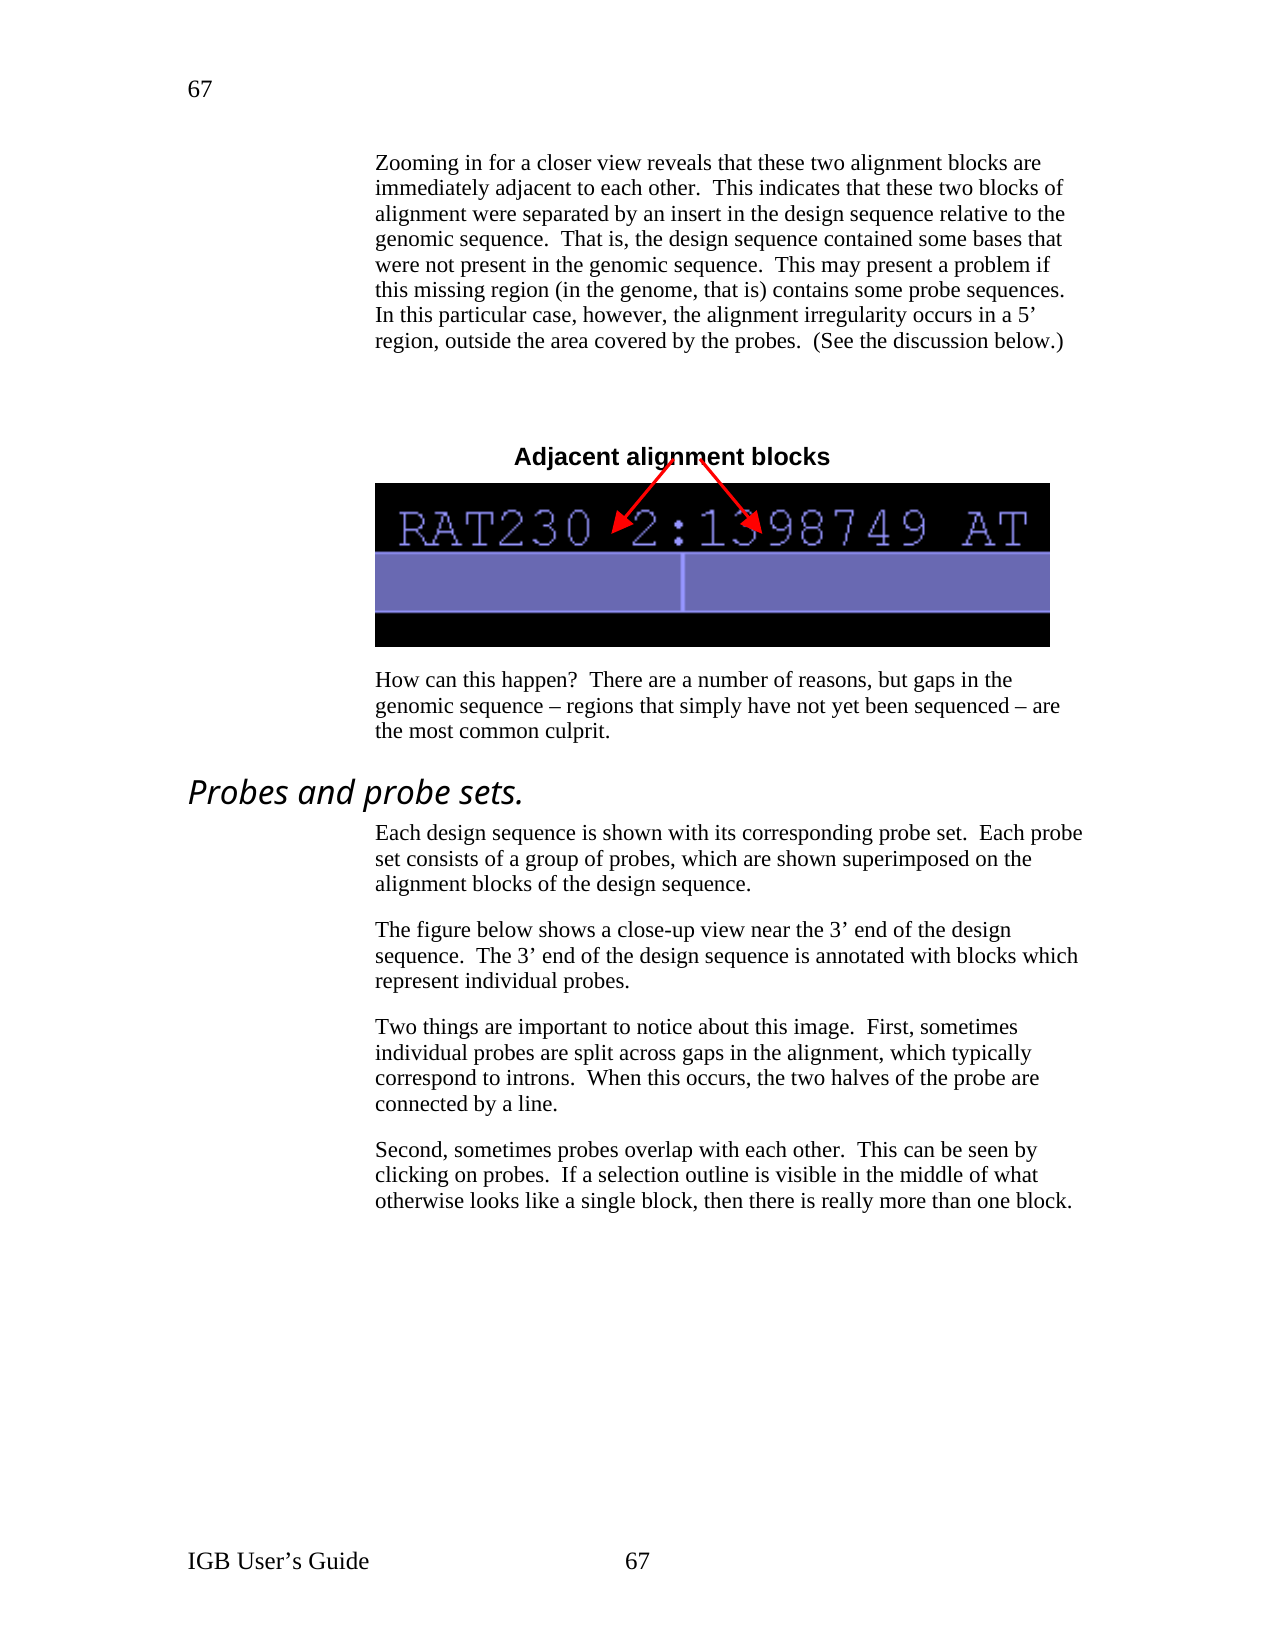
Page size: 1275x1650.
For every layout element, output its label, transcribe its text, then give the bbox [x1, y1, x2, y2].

text Each design sequence is shown with its corresponding probe set. Each probe set consists of a group of probes, which are shown superimposed on the alignment blocks of the design sequence. [375, 820, 1087, 896]
text Zooming in for a closer view reveals that these two alignment blocks are immediately adjacent to each other. This indicates that these two blocks of alignment were separated by an insert in the design sequence relative to the genomic sequence. That is, the design sequence contained some bases that were not present in the genomic sequence. This may present a problem if this missing region (in the genome, that is) contains some probe sequences. In this particular case, however, the alignment irregularity occurs in a 5’ region, outside the area covered by the probes. (See the discussion below.) [375, 150, 1087, 353]
text Second, sometimes probes overlap with each other. This can be seen by clicking on probes. If a selection outline is visible in the middle of what otherwise looks like a single block, then there is really more than one block. [375, 1137, 1087, 1213]
picture [375, 483, 1050, 647]
subtitle Probes and probe sets. [187, 768, 1087, 814]
text Two things are important to notice about this image. First, sometimes individual probes are split across gaps in the alignment, which typically correspond to introns. When this occurs, the two halves of the probe are connected by a line. [375, 1014, 1087, 1116]
text How can this happen? There are a number of reasons, but gaps in the genomic sequence – regions that simply have not yet been sequenced – are the most common culprit. [375, 667, 1087, 743]
text The figure below shows a close-up view near the 3’ end of the design sequence. The 3’ end of the design sequence is annotated with blocks which represent individual probes. [375, 917, 1087, 993]
